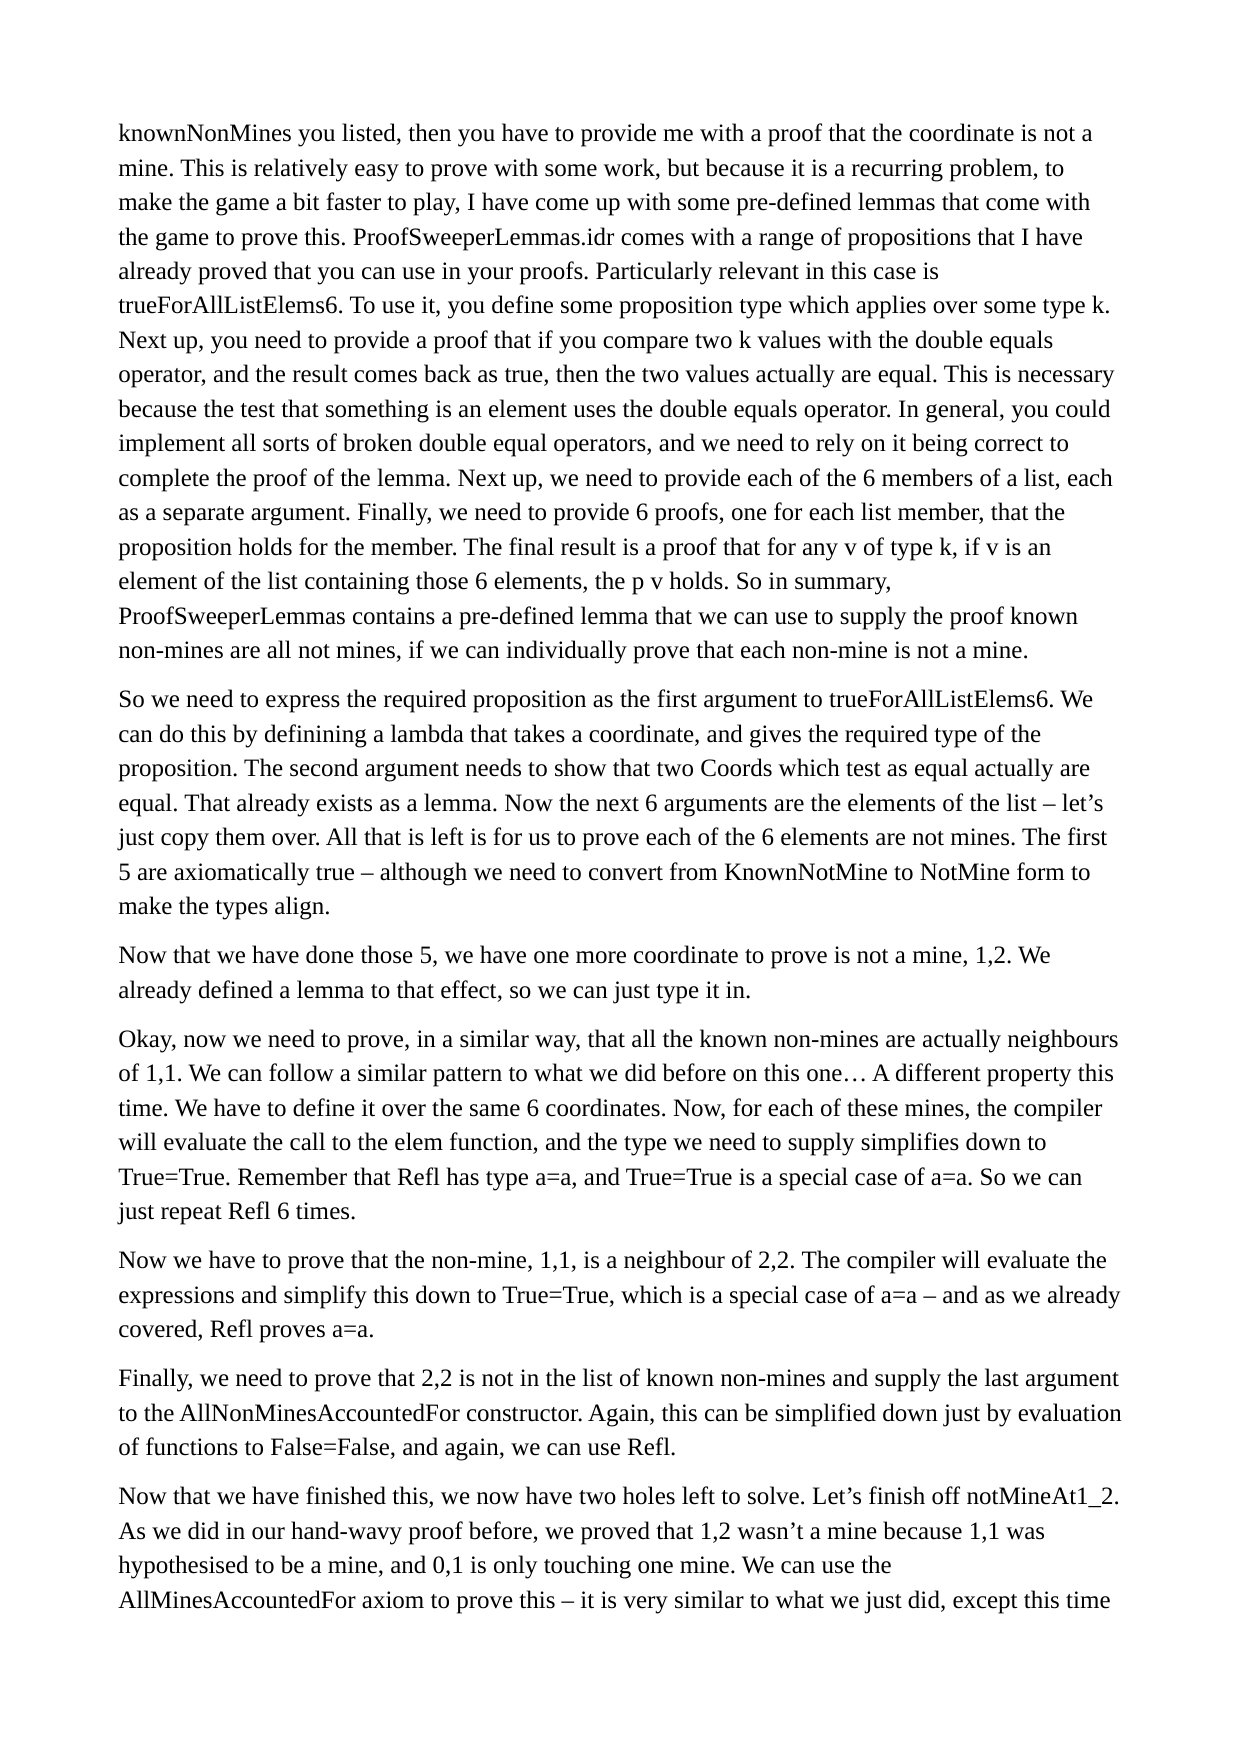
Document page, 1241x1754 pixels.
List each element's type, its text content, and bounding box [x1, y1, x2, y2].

text Now that we have finished this, we now have two holes left to solve. Let’s finish off notMineAt1_2. As we did in our hand-wavy proof before, we proved that 1,2 wasn’t a mine because 1,1 was hypothesised to be a mine, and 0,1 is only touching one mine. We can use the AllMinesAccountedFor axiom to prove this – it is very similar to what we just did, except this time [118, 1481, 1122, 1613]
text Now we have to prove that the non-mine, 1,1, is a neighbour of 2,2. The compiler will evaluate the expressions and simplify this down to True=True, which is a special case of a=a – and as we already covered, Refl proves a=a. [118, 1245, 1122, 1343]
text Finally, we need to prove that 2,2 is not in the list of known non-mines and supply the last argument to the AllNonMinesAccountedFor constructor. Again, this can be simplified down just by evaluation of functions to False=False, and again, we can use Refl. [118, 1363, 1122, 1461]
text Now that we have done those 5, we have one more coordinate to prove is not a mine, 1,2. We already defined a lemma to that effect, so we can just type it in. [118, 940, 1122, 1003]
text So we need to express the required proposition as the first argument to trueForAllListElems6. We can do this by definining a lambda that takes a coordinate, and gives the required type of the proposition. The second argument needs to show that two Coords which test as equal actually are equal. That already exists as a lemma. Now the next 6 arguments are the elements of the list – let’s just copy them over. All that is left is for us to prove each of the 6 elements are not mines. The first 5 are axiomatically true – although we need to convert from KnownNotMine to NotMine form to make the types align. [118, 684, 1122, 920]
text Okay, now we need to prove, in a similar way, that all the known non-mines are actually neighbours of 1,1. We can follow a similar pattern to what we did before on this one… A different property this time. We have to define it over the same 6 coordinates. Now, for each of these mines, the compiler will evaluate the call to the elem function, and the type we need to supply simplifies down to True=True. Remember that Refl has type a=a, and True=True is a special case of a=a. So we can just repeat Refl 6 times. [118, 1024, 1122, 1225]
text knownNonMines you listed, then you have to provide me with a proof that the coordinate is not a mine. This is relatively easy to prove with some work, but because it is a recurring problem, to make the game a bit faster to play, I have come up with some pre-defined lemmas that come with the game to prove this. ProofSweeperLemmas.idr comes with a range of propositions that I have already proved that you can use in your proofs. Particularly relevant in this case is trueForAllListElems6. To use it, you define some proposition type which applies over some type k. Next up, you need to provide a proof that if you compare two k values with the double equals operator, and the result comes back as true, then the two values actually are equal. This is necessary because the test that something is an element uses the double equals operator. In general, you could implement all sorts of broken double equal operators, and we need to rely on it being correct to complete the proof of the lemma. Next up, we need to provide each of the 6 members of a list, each as a separate argument. Finally, we need to provide 6 proofs, one for each list member, that the proposition holds for the member. The final result is a proof that for any v of type k, if v is an element of the list containing those 6 elements, the p v holds. So in summary, ProofSweeperLemmas contains a pre-defined lemma that we can use to supply the proof known non-mines are all not mines, if we can individually prove that each non-mine is not a mine. [118, 118, 1122, 664]
